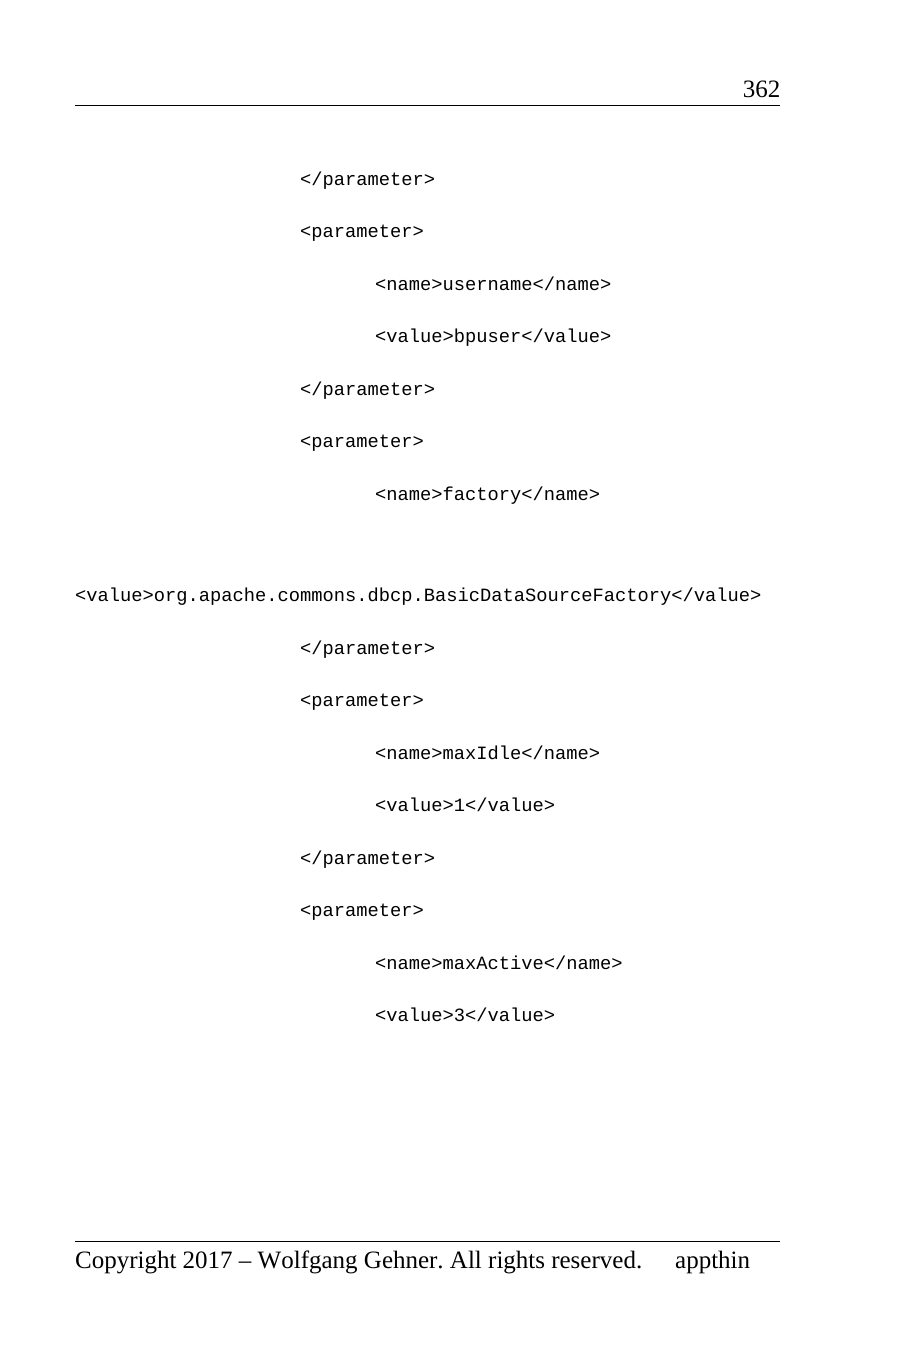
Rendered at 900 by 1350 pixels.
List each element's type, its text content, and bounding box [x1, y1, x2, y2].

text <parameter> [75, 685, 780, 712]
text <parameter> [75, 216, 780, 243]
text <value>1</value> [75, 790, 780, 817]
text <parameter> [75, 426, 780, 453]
text </parameter> [75, 842, 780, 870]
text <value>bpuser</value> [75, 321, 780, 348]
text <name>maxIdle</name> [75, 737, 780, 765]
text <value>org.apache.commons.dbcp.BasicDataSourceFactory</value> [75, 531, 780, 607]
text <value>3</value> [75, 1000, 780, 1027]
text <name>username</name> [75, 268, 780, 296]
text <name>factory</name> [75, 478, 780, 506]
text <name>maxActive</name> [75, 947, 780, 975]
text </parameter> [75, 632, 780, 660]
text <parameter> [75, 895, 780, 922]
text </parameter> [75, 163, 780, 191]
text </parameter> [75, 373, 780, 401]
